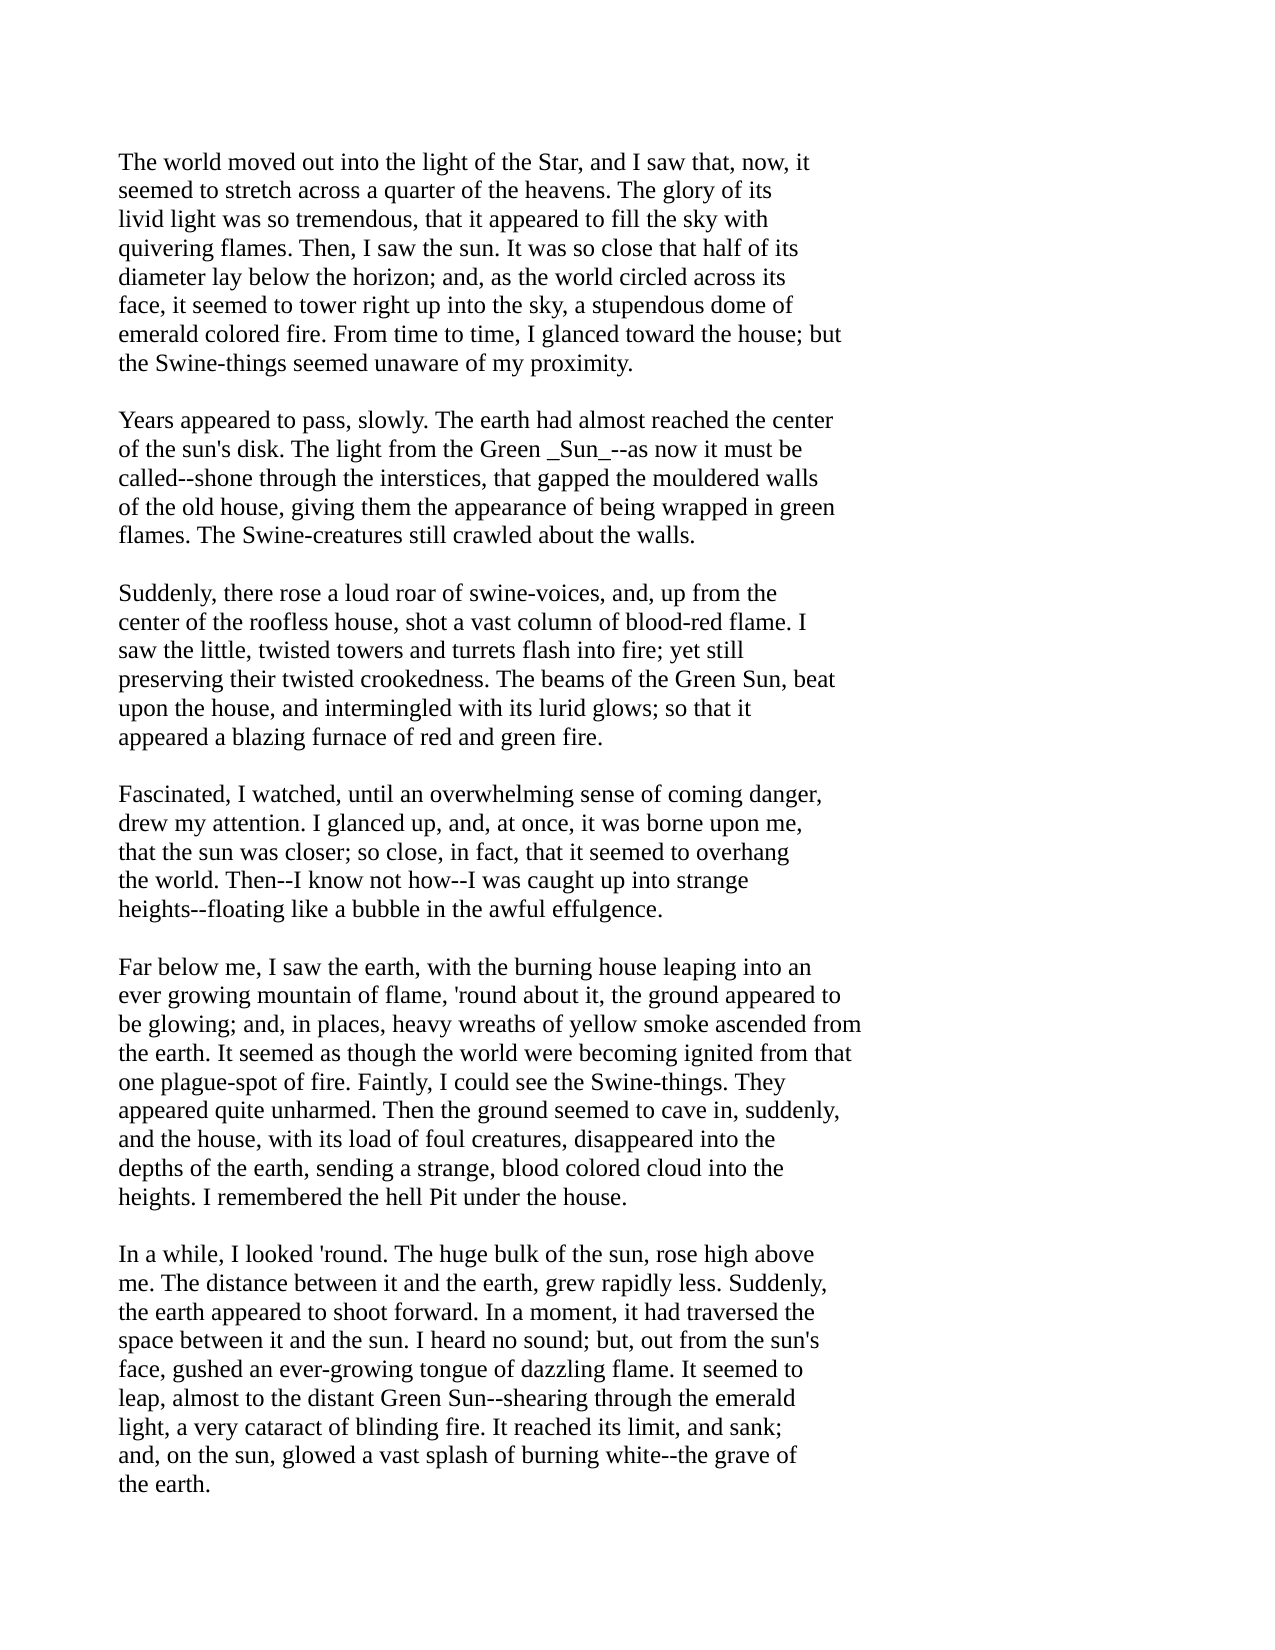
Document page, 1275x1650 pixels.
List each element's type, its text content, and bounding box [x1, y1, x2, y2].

text the earth appeared to shoot forward. In a moment, it had traversed the [118, 1297, 1157, 1326]
text emerald colored fire. From time to time, I glanced toward the house; but [118, 319, 1157, 348]
text one plague-spot of fire. Faintly, I could see the Swine-things. They [118, 1067, 1157, 1096]
text seemed to stretch across a quarter of the heavens. The glory of its [118, 176, 1157, 204]
text upon the house, and intermingled with its lurid glows; so that it [118, 693, 1157, 722]
text center of the roofless house, shot a vast column of blood-red flame. I [118, 607, 1157, 636]
text flames. The Swine-creatures still crawled about the walls. [118, 521, 1157, 549]
text quivering flames. Then, I saw the sun. It was so close that half of its [118, 233, 1157, 262]
text diameter lay below the horizon; and, as the world circled across its [118, 262, 1157, 291]
text Years appeared to pass, slowly. The earth had almost reached the center [118, 406, 1157, 434]
text The world moved out into the light of the Star, and I saw that, now, it [118, 147, 1157, 176]
text face, it seemed to tower right up into the sky, a stupendous dome of [118, 291, 1157, 319]
text leap, almost to the distant Green Sun--shearing through the emerald [118, 1383, 1157, 1412]
text that the sun was closer; so close, in fact, that it seemed to overhang [118, 837, 1157, 866]
text ever growing mountain of flame, 'round about it, the ground appeared to [118, 981, 1157, 1009]
text depths of the earth, sending a strange, blood colored cloud into the [118, 1153, 1157, 1182]
text the Swine-things seemed unaware of my proximity. [118, 348, 1157, 377]
text of the old house, giving them the appearance of being wrapped in green [118, 492, 1157, 521]
text saw the little, twisted towers and turrets flash into fire; yet still [118, 636, 1157, 664]
text the world. Then--I know not how--I was caught up into strange [118, 866, 1157, 894]
text livid light was so tremendous, that it appeared to fill the sky with [118, 204, 1157, 233]
text space between it and the sun. I heard no sound; but, out from the sun's [118, 1326, 1157, 1354]
text heights. I remembered the hell Pit under the house. [118, 1182, 1157, 1211]
text In a while, I looked 'round. The huge bulk of the sun, rose high above [118, 1239, 1157, 1268]
text face, gushed an ever-growing tongue of dazzling flame. It seemed to [118, 1354, 1157, 1383]
text drew my attention. I glanced up, and, at once, it was borne upon me, [118, 808, 1157, 837]
text light, a very cataract of blinding fire. It reached its limit, and sank; [118, 1412, 1157, 1441]
text heights--floating like a bubble in the awful effulgence. [118, 894, 1157, 923]
text the earth. It seemed as though the world were becoming ignited from that [118, 1038, 1157, 1067]
text be glowing; and, in places, heavy wreaths of yellow smoke ascended from [118, 1009, 1157, 1038]
text of the sun's disk. The light from the Green _Sun_--as now it must be [118, 434, 1157, 463]
text Far below me, I saw the earth, with the burning house leaping into an [118, 952, 1157, 981]
text and, on the sun, glowed a vast splash of burning white--the grave of [118, 1441, 1157, 1469]
text Suddenly, there rose a loud roar of swine-voices, and, up from the [118, 578, 1157, 607]
text appeared quite unharmed. Then the ground seemed to cave in, suddenly, [118, 1096, 1157, 1124]
text and the house, with its load of foul creatures, disappeared into the [118, 1124, 1157, 1153]
text Fascinated, I watched, until an overwhelming sense of coming danger, [118, 779, 1157, 808]
text me. The distance between it and the earth, grew rapidly less. Suddenly, [118, 1268, 1157, 1297]
text the earth. [118, 1469, 1157, 1498]
text called--shone through the interstices, that gapped the mouldered walls [118, 463, 1157, 492]
text appeared a blazing furnace of red and green fire. [118, 722, 1157, 751]
text preserving their twisted crookedness. The beams of the Green Sun, beat [118, 664, 1157, 693]
